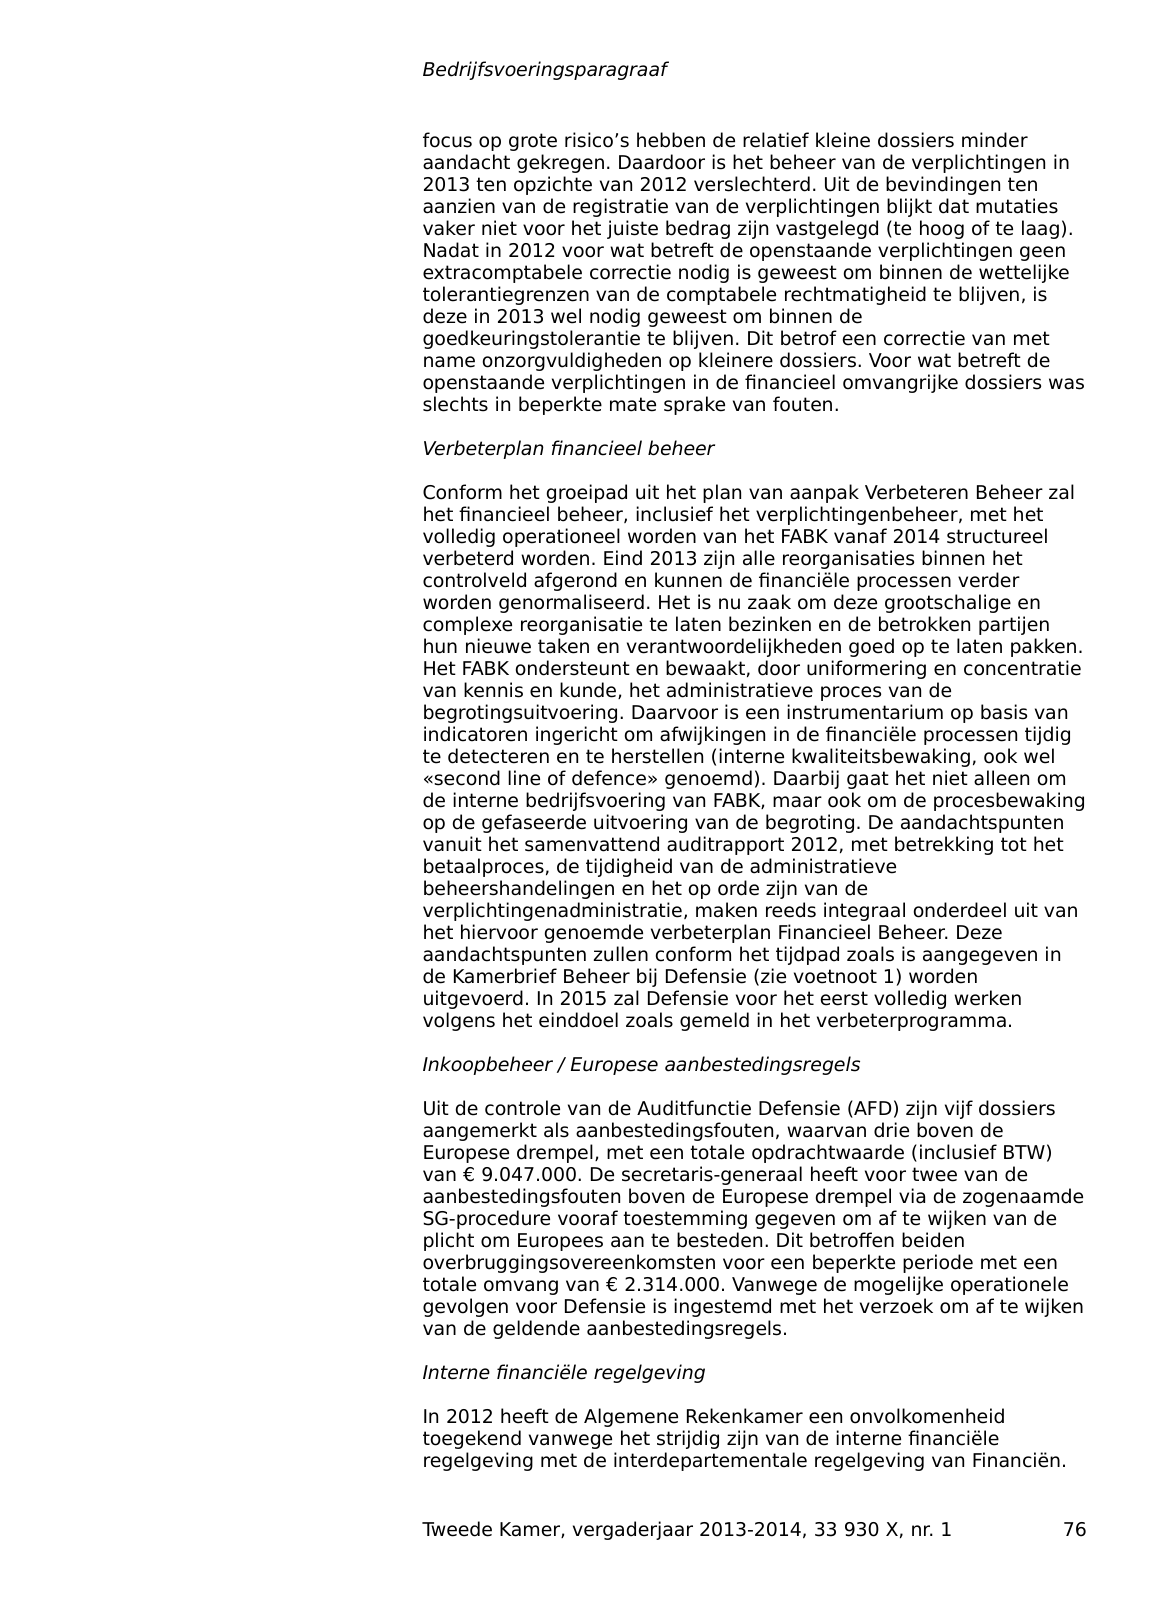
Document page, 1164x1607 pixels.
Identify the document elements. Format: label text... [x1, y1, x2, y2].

text In 2012 heeft de Algemene Rekenkamer een onvolkomenheid toegekend vanwege het strijdig zijn van de interne financiële regelgeving met de interdepartementale regelgeving van Financiën. [422, 1406, 1087, 1472]
text Conform het groeipad uit het plan van aanpak Verbeteren Beheer zal het financieel beheer, inclusief het verplichtingenbeheer, met het volledig operationeel worden van het FABK vanaf 2014 structureel verbeterd worden. Eind 2013 zijn alle reorganisaties binnen het controlveld afgerond en kunnen de financiële processen verder worden genormaliseerd. Het is nu zaak om deze grootschalige en complexe reorganisatie te laten bezinken en de betrokken partijen hun nieuwe taken en verantwoordelijkheden goed op te laten pakken. Het FABK ondersteunt en bewaakt, door uniformering en concentratie van kennis en kunde, het administratieve proces van de begrotingsuitvoering. Daarvoor is een instrumentarium op basis van indicatoren ingericht om afwijkingen in de financiële processen tijdig te detecteren en te herstellen (interne kwaliteitsbewaking, ook wel «second line of defence» genoemd). Daarbij gaat het niet alleen om de interne bedrijfsvoering van FABK, maar ook om de procesbewaking op de gefaseerde uitvoering van de begroting. De aandachtspunten vanuit het samenvattend auditrapport 2012, met betrekking tot het betaalproces, de tijdigheid van de administratieve beheershandelingen en het op orde zijn van de verplichtingenadministratie, maken reeds integraal onderdeel uit van het hiervoor genoemde verbeterplan Financieel Beheer. Deze aandachtspunten zullen conform het tijdpad zoals is aangegeven in de Kamerbrief Beheer bij Defensie (zie voetnoot 1) worden uitgevoerd. In 2015 zal Defensie voor het eerst volledig werken volgens het einddoel zoals gemeld in het verbeterprogramma. [422, 482, 1087, 1031]
subtitle Interne financiële regelgeving [422, 1362, 1087, 1384]
text focus op grote risico’s hebben de relatief kleine dossiers minder aandacht gekregen. Daardoor is het beheer van de verplichtingen in 2013 ten opzichte van 2012 verslechterd. Uit de bevindingen ten aanzien van de registratie van de verplichtingen blijkt dat mutaties vaker niet voor het juiste bedrag zijn vastgelegd (te hoog of te laag). Nadat in 2012 voor wat betreft de openstaande verplichtingen geen extracomptabele correctie nodig is geweest om binnen de wettelijke tolerantiegrenzen van de comptabele rechtmatigheid te blijven, is deze in 2013 wel nodig geweest om binnen de goedkeuringstolerantie te blijven. Dit betrof een correctie van met name onzorgvuldigheden op kleinere dossiers. Voor wat betreft de openstaande verplichtingen in de financieel omvangrijke dossiers was slechts in beperkte mate sprake van fouten. [422, 130, 1087, 416]
text Uit de controle van de Auditfunctie Defensie (AFD) zijn vijf dossiers aangemerkt als aanbestedingsfouten, waarvan drie boven de Europese drempel, met een totale opdrachtwaarde (inclusief BTW) van € 9.047.000. De secretaris-generaal heeft voor twee van de aanbestedingsfouten boven de Europese drempel via de zogenaamde SG-procedure vooraf toestemming gegeven om af te wijken van de plicht om Europees aan te besteden. Dit betroffen beiden overbruggingsovereenkomsten voor een beperkte periode met een totale omvang van € 2.314.000. Vanwege de mogelijke operationele gevolgen voor Defensie is ingestemd met het verzoek om af te wijken van de geldende aanbestedingsregels. [422, 1098, 1087, 1339]
subtitle Verbeterplan financieel beheer [422, 438, 1087, 460]
subtitle Inkoopbeheer / Europese aanbestedingsregels [422, 1054, 1087, 1076]
